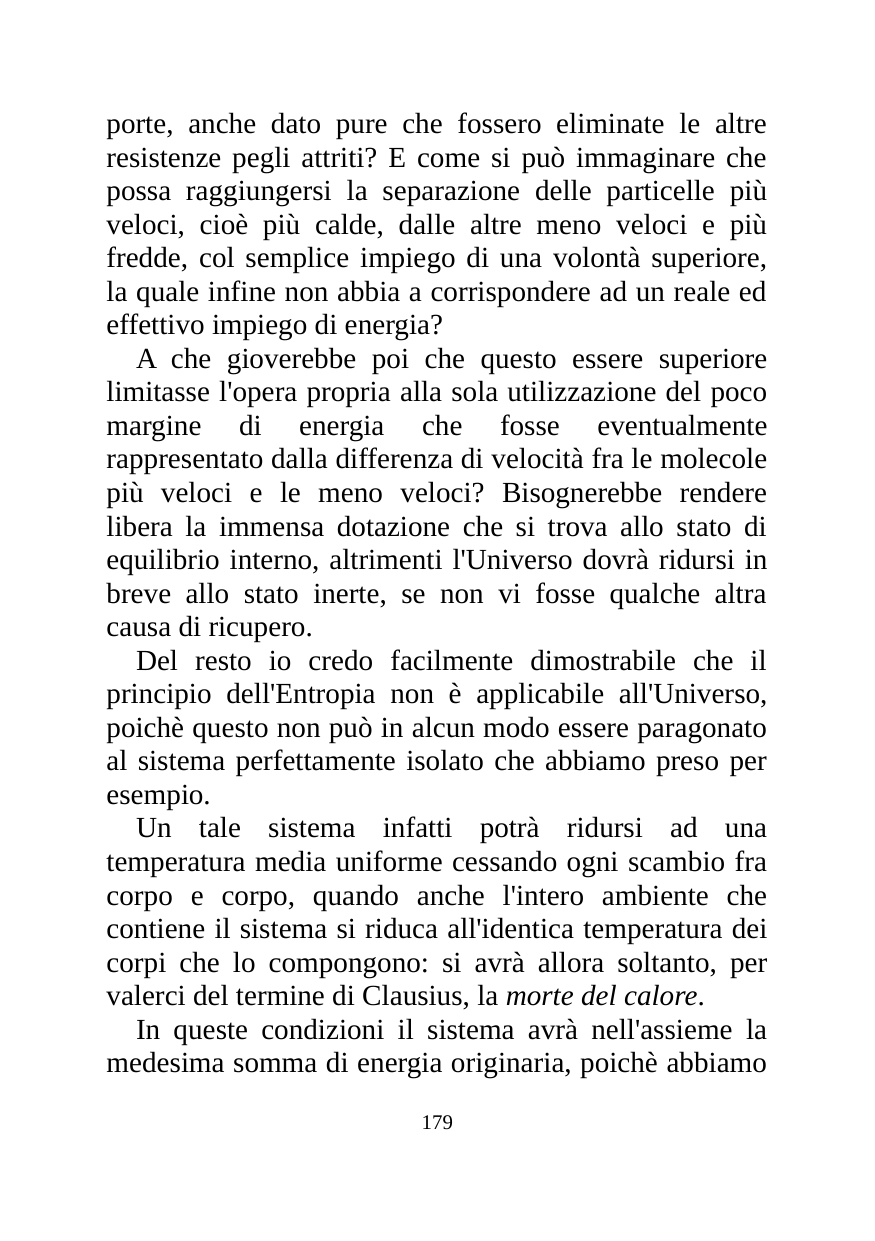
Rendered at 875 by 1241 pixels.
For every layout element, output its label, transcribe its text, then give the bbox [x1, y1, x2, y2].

text Un tale sistema infatti potrà ridursi ad una temperatura media uniforme cessando ogni scambio fra corpo e corpo, quando anche l'intero ambiente che contiene il sistema si riduca all'identica temperatura dei corpi che lo compongono: si avrà allora soltanto, per valerci del termine di Clausius, la morte del calore. [106, 811, 768, 1012]
text Del resto io credo facilmente dimostrabile che il principio dell'Entropia non è applicabile all'Universo, poichè questo non può in alcun modo essere paragonato al sistema perfettamente isolato che abbiamo preso per esempio. [106, 643, 768, 811]
text porte, anche dato pure che fossero eliminate le altre resistenze pegli attriti? E come si può immaginare che possa raggiungersi la separazione delle particelle più veloci, cioè più calde, dalle altre meno veloci e più fredde, col semplice impiego di una volontà superiore, la quale infine non abbia a corrispondere ad un reale ed effettivo impiego di energia? [106, 106, 768, 341]
text In queste condizioni il sistema avrà nell'assieme la medesima somma di energia originaria, poichè abbiamo [106, 1012, 768, 1079]
text A che gioverebbe poi che questo essere superiore limitasse l'opera propria alla sola utilizzazione del poco margine di energia che fosse eventualmente rappresentato dalla differenza di velocità fra le molecole più veloci e le meno veloci? Bisognerebbe rendere libera la immensa dotazione che si trova allo stato di equilibrio interno, altrimenti l'Universo dovrà ridursi in breve allo stato inerte, se non vi fosse qualche altra causa di ricupero. [106, 341, 768, 643]
